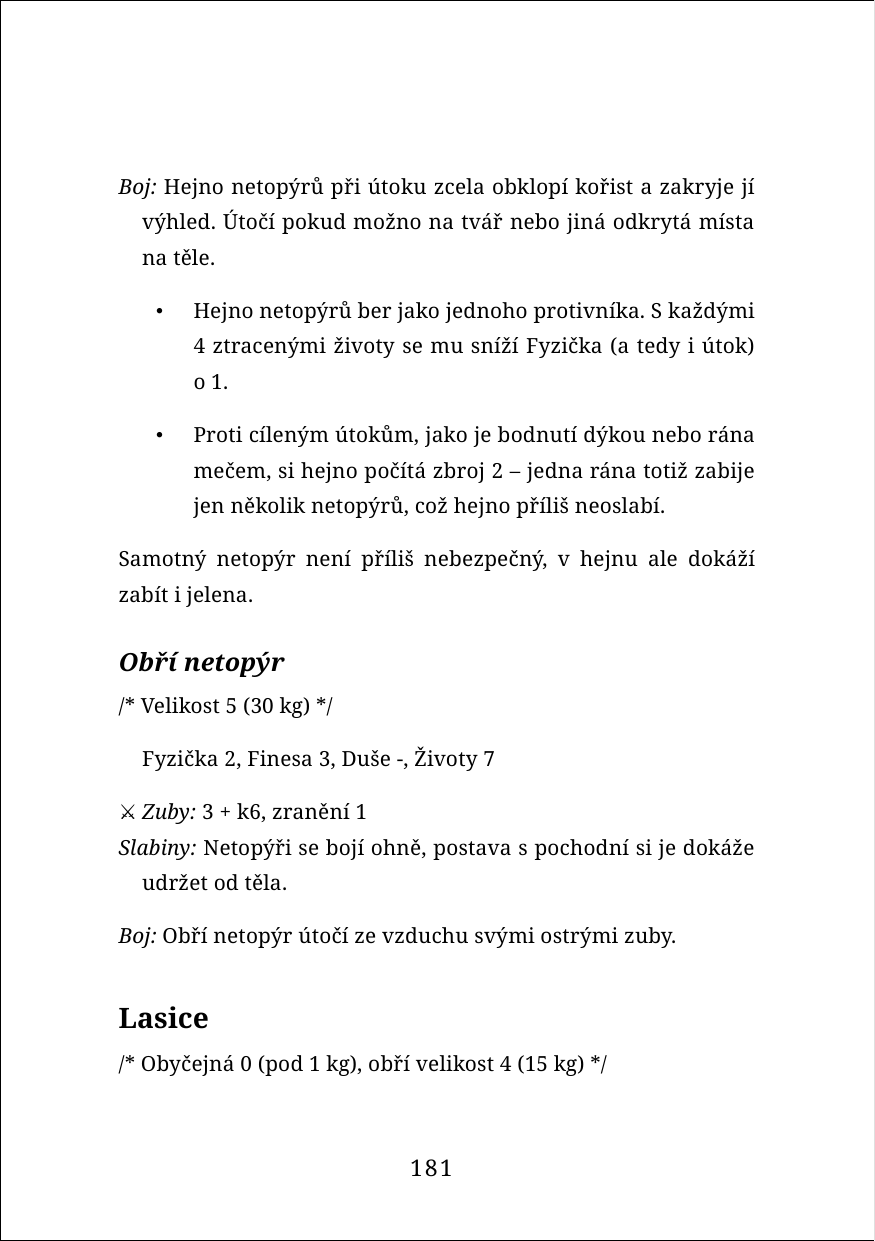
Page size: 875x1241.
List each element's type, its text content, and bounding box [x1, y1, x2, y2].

subtitle Lasice [118, 998, 756, 1037]
text /* Obyčejná 0 (pod 1 kg), obří velikost 4 (15 kg) */ [118, 1049, 756, 1077]
subtitle Obří netopýr [118, 645, 756, 679]
text ⚔ Zuby: 3 + k6, zranění 1 [118, 797, 756, 826]
text /* Velikost 5 (30 kg) */ [118, 691, 756, 719]
text Fyzička 2, Finesa 3, Duše -, Životy 7 [142, 744, 756, 773]
text Boj: Hejno netopýrů při útoku zcela obklopí kořist a zakryje jí výhled. Útočí pokud možno na tvář nebo jiná odkrytá místa na těle. [118, 172, 756, 271]
text Boj: Obří netopýr útočí ze vzduchu svými ostrými zuby. [118, 922, 756, 950]
text Slabiny: Netopýři se bojí ohně, postava s pochodní si je dokáže udržet od těla. [118, 833, 756, 897]
text Samotný netopýr není příliš nebezpečný, v hejnu ale dokáží zabít i jelena. [118, 544, 756, 608]
list Proti cíleným útokům, jako je bodnutí dýkou nebo rána mečem, si hejno počítá zbroj 2 – jedna rána totiž zabije jen několik netopýrů, což hejno příliš neoslabí. [156, 420, 756, 520]
list Hejno netopýrů ber jako jednoho protivníka. S každými 4 ztracenými životy se mu sníží Fyzička (a tedy i útok) o 1. [156, 296, 756, 396]
